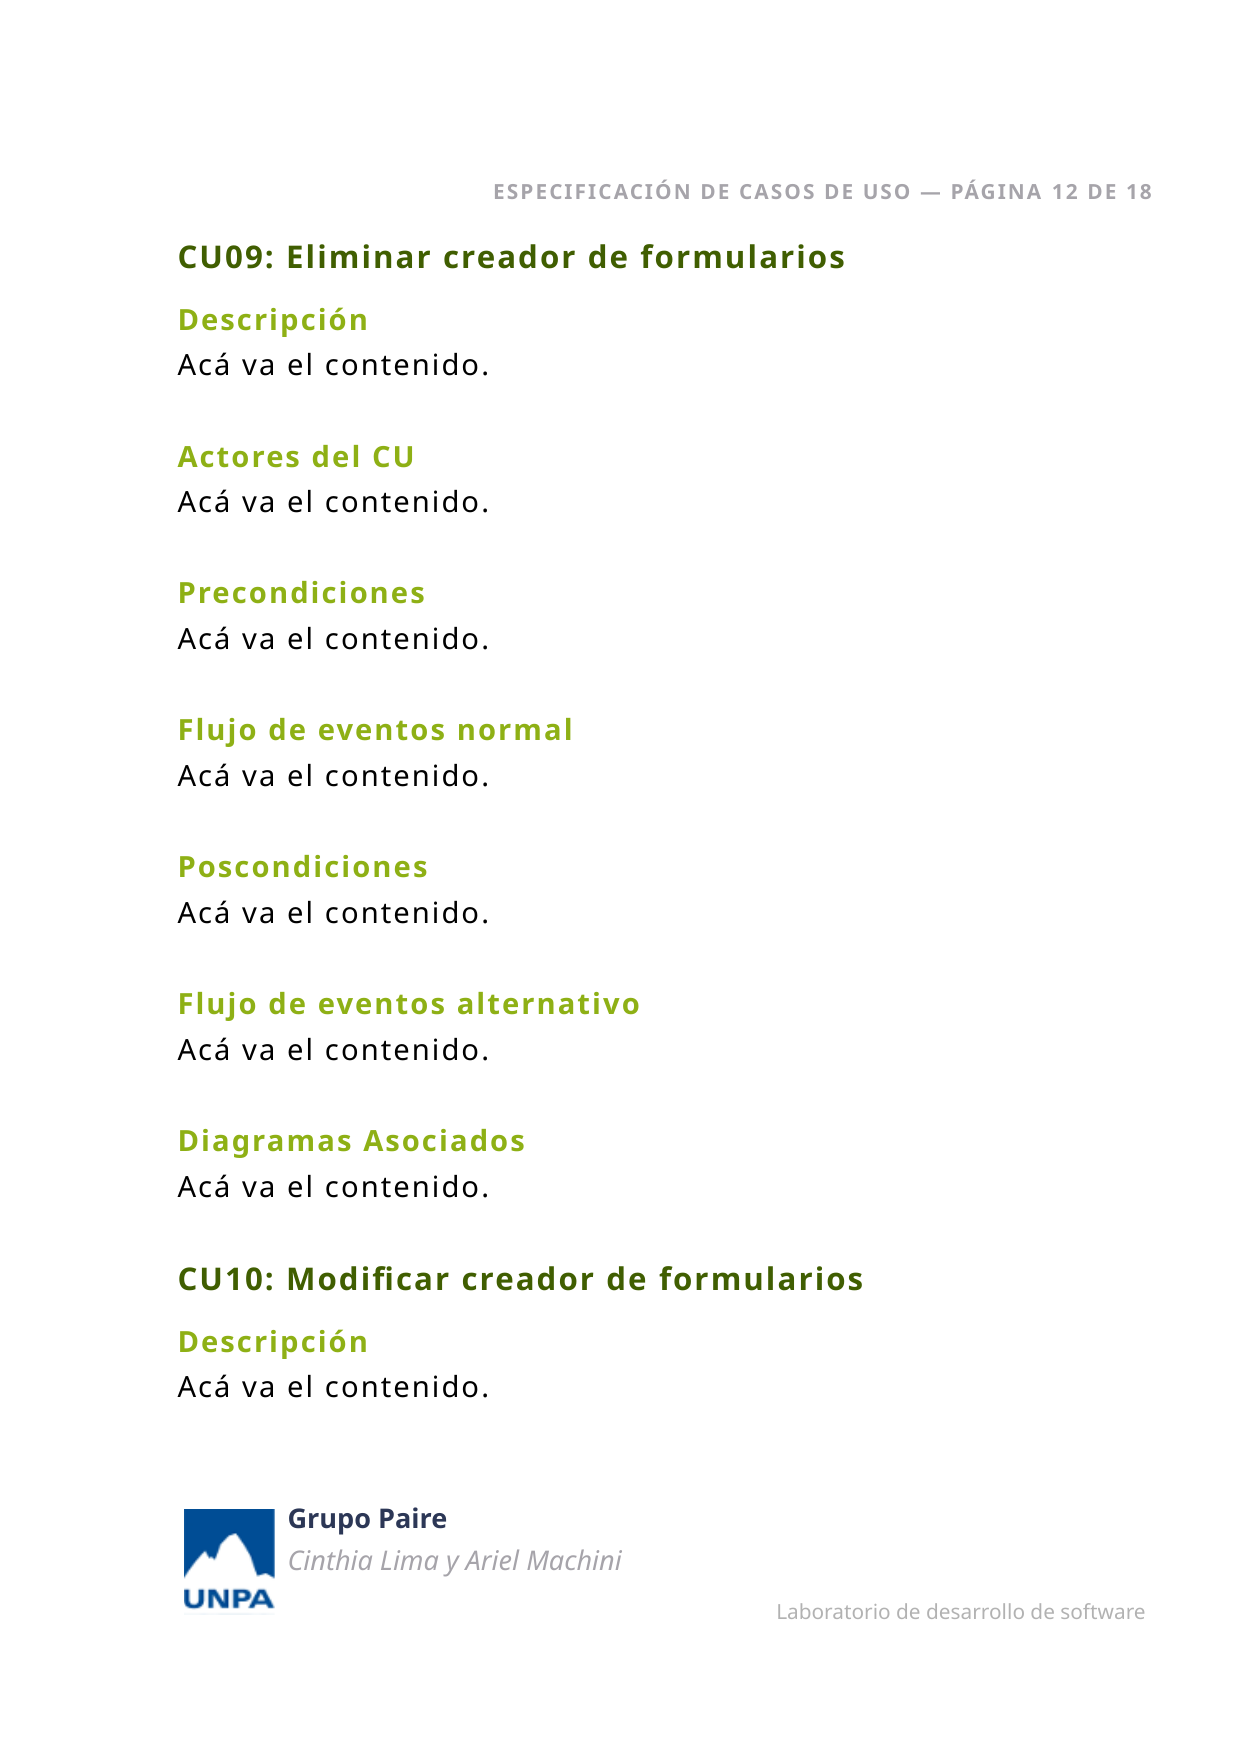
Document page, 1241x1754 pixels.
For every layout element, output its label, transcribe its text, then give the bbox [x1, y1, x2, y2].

text Acá va el contenido. [177, 1367, 1152, 1406]
text Descripción [177, 299, 1152, 339]
text Descripción [177, 1321, 1152, 1361]
text Acá va el contenido. [177, 481, 1152, 521]
text Actores del CU [177, 436, 1152, 476]
text Precondiciones [177, 573, 1152, 612]
text CU09: Eliminar creador de formularios [177, 235, 1152, 278]
text Diagramas Asociados [177, 1120, 1152, 1160]
picture [184, 1509, 275, 1615]
text Acá va el contenido. [177, 1029, 1152, 1069]
text Poscondiciones [177, 846, 1152, 886]
text Flujo de eventos normal [177, 709, 1152, 749]
text Acá va el contenido. [177, 755, 1152, 795]
text CU10: Modificar creador de formularios [177, 1257, 1152, 1300]
text Acá va el contenido. [177, 892, 1152, 932]
text Flujo de eventos alternativo [177, 983, 1152, 1023]
text Acá va el contenido. [177, 344, 1152, 384]
text Acá va el contenido. [177, 618, 1152, 658]
text Acá va el contenido. [177, 1166, 1152, 1206]
